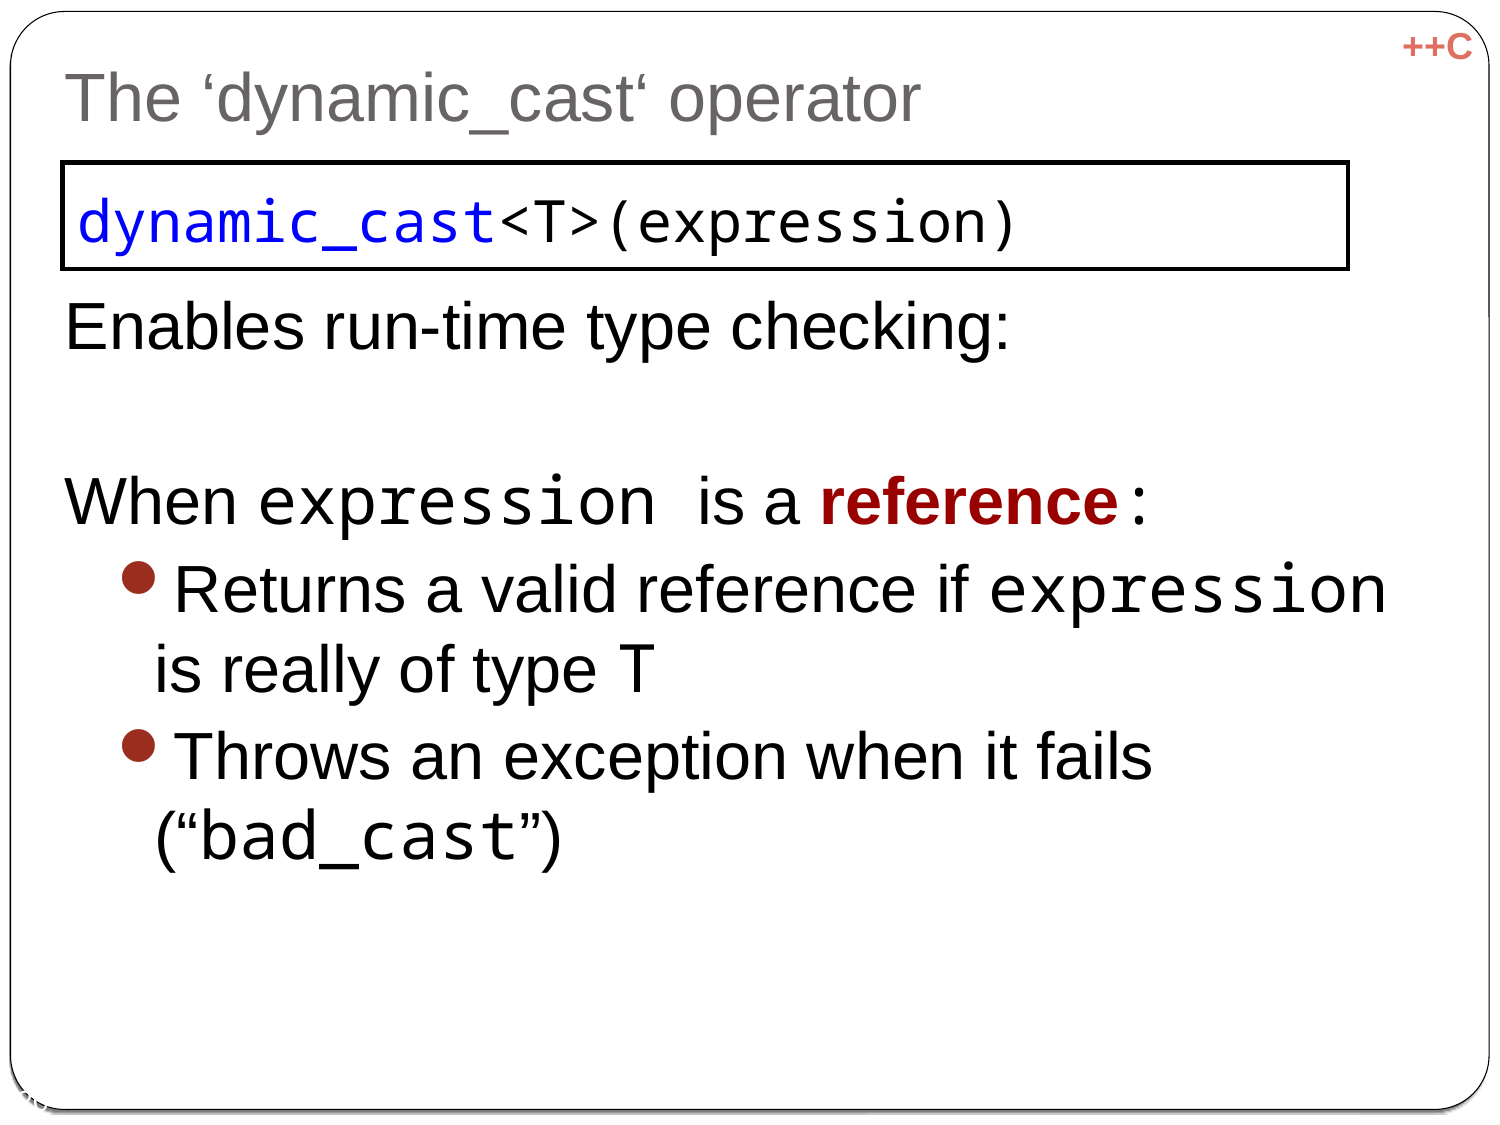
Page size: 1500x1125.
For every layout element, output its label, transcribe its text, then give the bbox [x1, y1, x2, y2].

title The ‘dynamic_cast‘ operator [50, 45, 1450, 150]
slide_number [0, 1074, 50, 1125]
text_box dynamic_cast<T>(expression) [62, 162, 1349, 269]
list Enables run-time type checking: When expression is a reference: Returns a valid reference if expression is really of type T Throws an exception when it fails (“bad_cast”) [50, 275, 1450, 1088]
